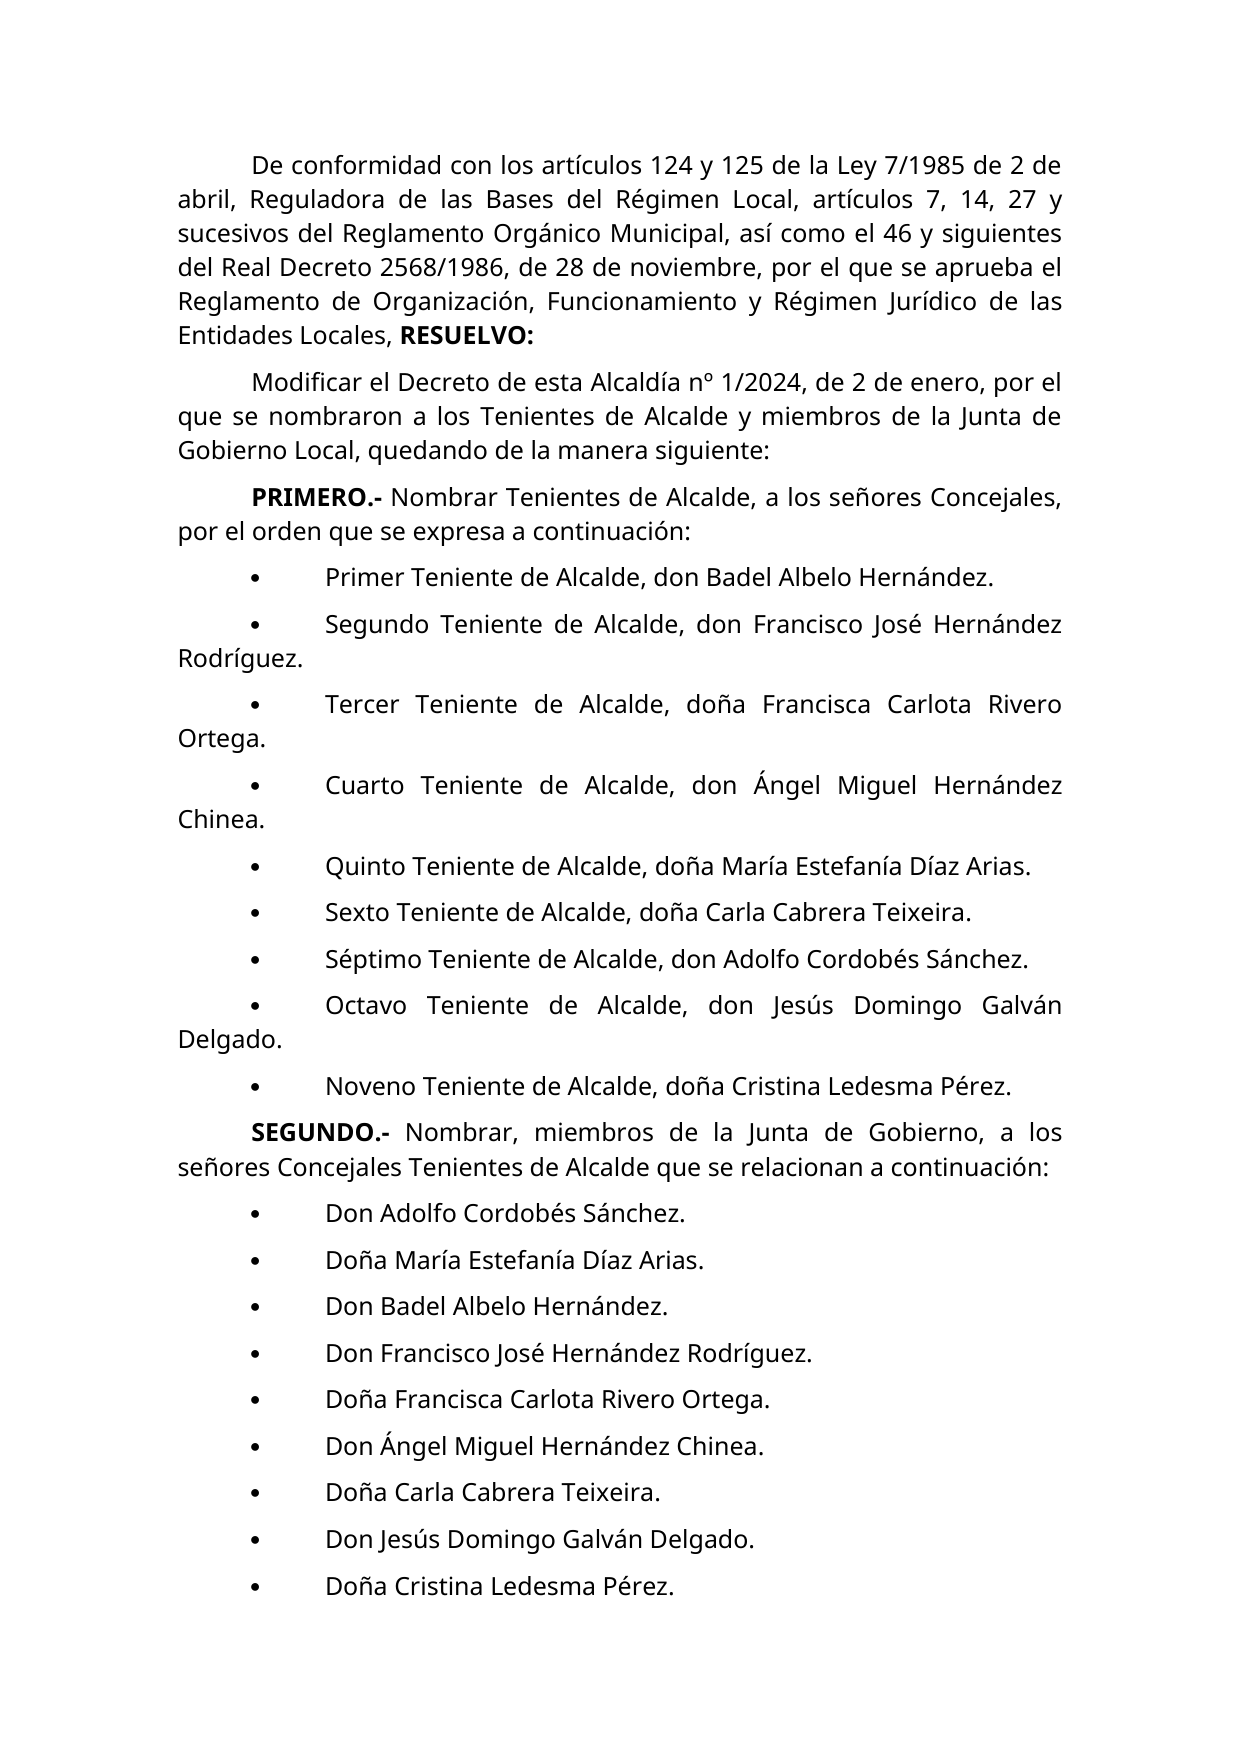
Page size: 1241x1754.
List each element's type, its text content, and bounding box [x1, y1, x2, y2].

list Doña Francisca Carlota Rivero Ortega. [177, 1382, 1063, 1416]
list Don Francisco José Hernández Rodríguez. [177, 1335, 1063, 1369]
list Sexto Teniente de Alcalde, doña Carla Cabrera Teixeira. [177, 895, 1063, 929]
list Doña María Estefanía Díaz Arias. [177, 1242, 1063, 1276]
text De conformidad con los artículos 124 y 125 de la Ley 7/1985 de 2 de abril, Reguladora de las Bases del Régimen Local, artículos 7, 14, 27 y sucesivos del Reglamento Orgánico Municipal, así como el 46 y siguientes del Real Decreto 2568/1986, de 28 de noviembre, por el que se aprueba el Reglamento de Organización, Funcionamiento y Régimen Jurídico de las Entidades Locales, RESUELVO: [177, 148, 1063, 352]
list Don Adolfo Cordobés Sánchez. [177, 1196, 1063, 1230]
list Doña Cristina Ledesma Pérez. [177, 1568, 1063, 1602]
list Tercer Teniente de Alcalde, doña Francisca Carlota Rivero Ortega. [177, 687, 1063, 755]
list Cuarto Teniente de Alcalde, don Ángel Miguel Hernández Chinea. [177, 768, 1063, 836]
list Primer Teniente de Alcalde, don Badel Albelo Hernández. [177, 560, 1063, 594]
text SEGUNDO.- Nombrar, miembros de la Junta de Gobierno, a los señores Concejales Tenientes de Alcalde que se relacionan a continuación: [177, 1115, 1063, 1183]
list Octavo Teniente de Alcalde, don Jesús Domingo Galván Delgado. [177, 988, 1063, 1056]
list Quinto Teniente de Alcalde, doña María Estefanía Díaz Arias. [177, 848, 1063, 882]
text Modificar el Decreto de esta Alcaldía nº 1/2024, de 2 de enero, por el que se nombraron a los Tenientes de Alcalde y miembros de la Junta de Gobierno Local, quedando de la manera siguiente: [177, 364, 1063, 467]
list Segundo Teniente de Alcalde, don Francisco José Hernández Rodríguez. [177, 606, 1063, 674]
list Séptimo Teniente de Alcalde, don Adolfo Cordobés Sánchez. [177, 941, 1063, 975]
list Don Ángel Miguel Hernández Chinea. [177, 1428, 1063, 1463]
list Don Jesús Domingo Galván Delgado. [177, 1522, 1063, 1556]
text PRIMERO.- Nombrar Tenientes de Alcalde, a los señores Concejales, por el orden que se expresa a continuación: [177, 479, 1063, 547]
list Doña Carla Cabrera Teixeira. [177, 1475, 1063, 1509]
list Don Badel Albelo Hernández. [177, 1289, 1063, 1323]
list Noveno Teniente de Alcalde, doña Cristina Ledesma Pérez. [177, 1068, 1063, 1103]
